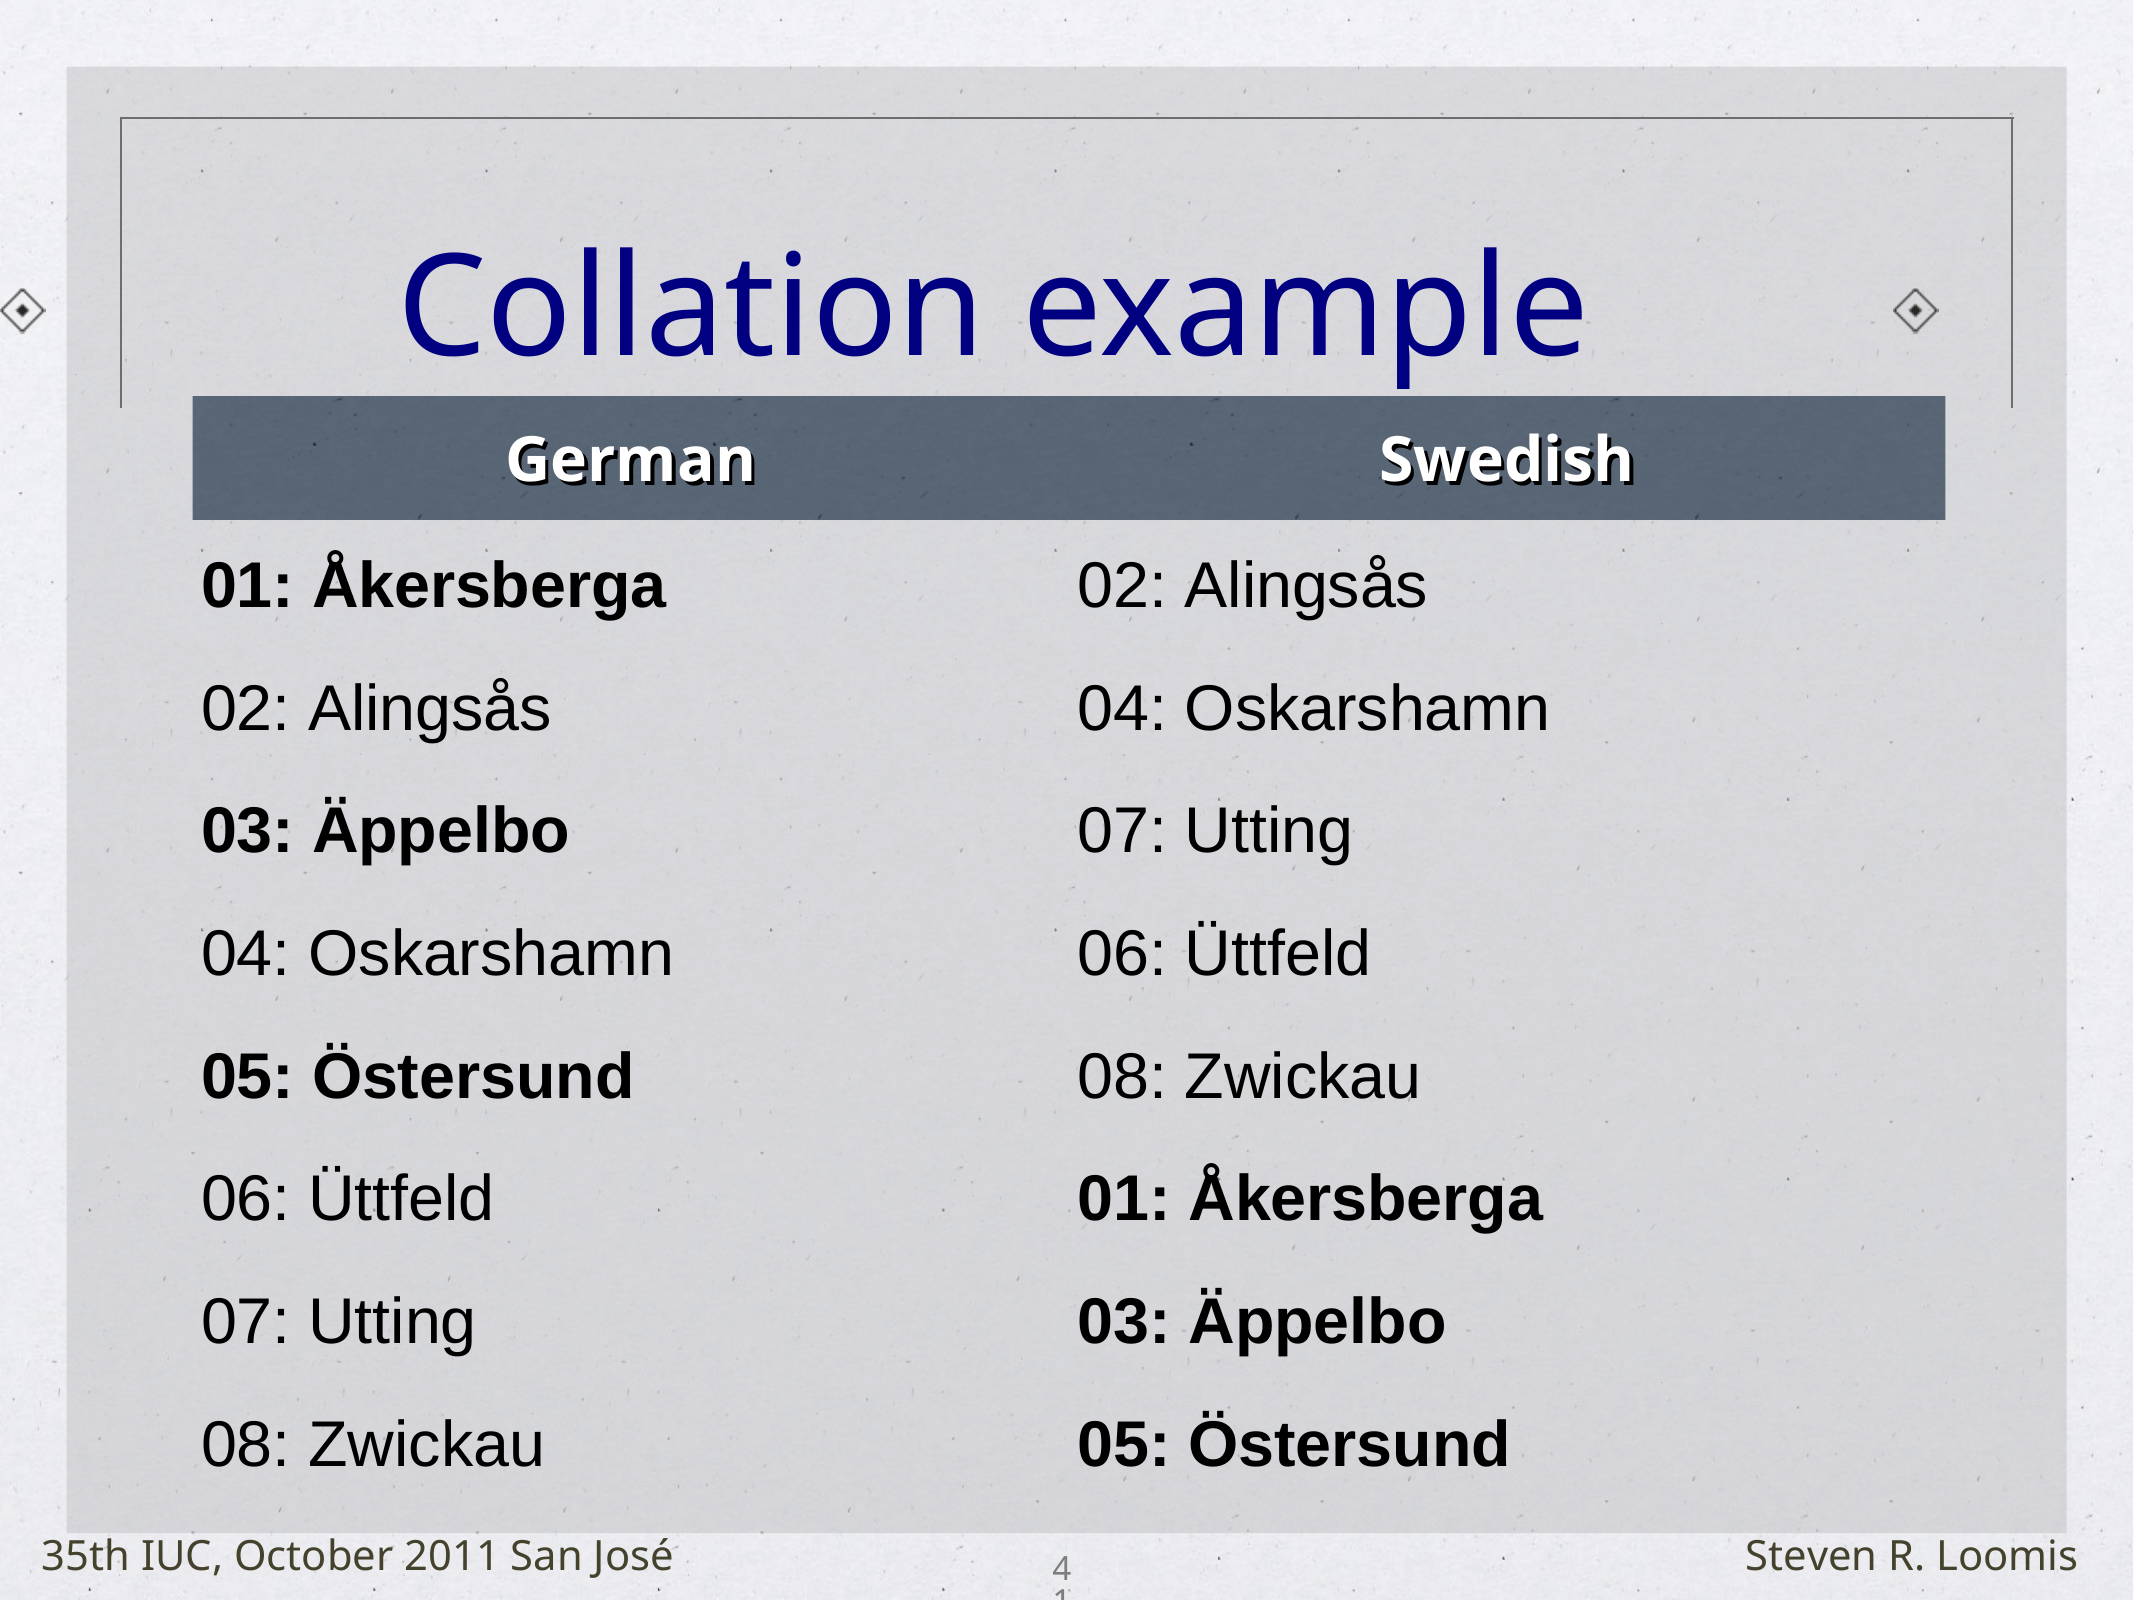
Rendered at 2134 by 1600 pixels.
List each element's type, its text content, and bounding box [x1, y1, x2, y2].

table_cell 03: Äppelbo [193, 765, 1069, 888]
table_cell 07: Utting [1069, 765, 1945, 888]
table_cell 08: Zwickau [1069, 1010, 1945, 1133]
table_cell 06: Üttfeld [193, 1133, 1069, 1256]
table_cell 03: Äppelbo [1069, 1256, 1945, 1378]
title Collation example [97, 135, 1890, 480]
table_cell 06: Üttfeld [1069, 888, 1945, 1010]
table_cell 01: Åkersberga [1069, 1133, 1945, 1256]
table_header Swedish [1069, 397, 1945, 520]
table_cell 04: Oskarshamn [193, 888, 1069, 1010]
table_cell 08: Zwickau [193, 1378, 1069, 1501]
table_header German [193, 397, 1069, 520]
table_cell 02: Alingsås [193, 642, 1069, 765]
table_cell 01: Åkersberga [193, 520, 1069, 642]
table_cell 05: Östersund [1069, 1378, 1945, 1501]
table_cell 07: Utting [193, 1256, 1069, 1378]
table_cell 02: Alingsås [1069, 520, 1945, 642]
table_cell 05: Östersund [193, 1010, 1069, 1133]
table_cell 04: Oskarshamn [1069, 642, 1945, 765]
picture [0, 0, 2134, 1600]
